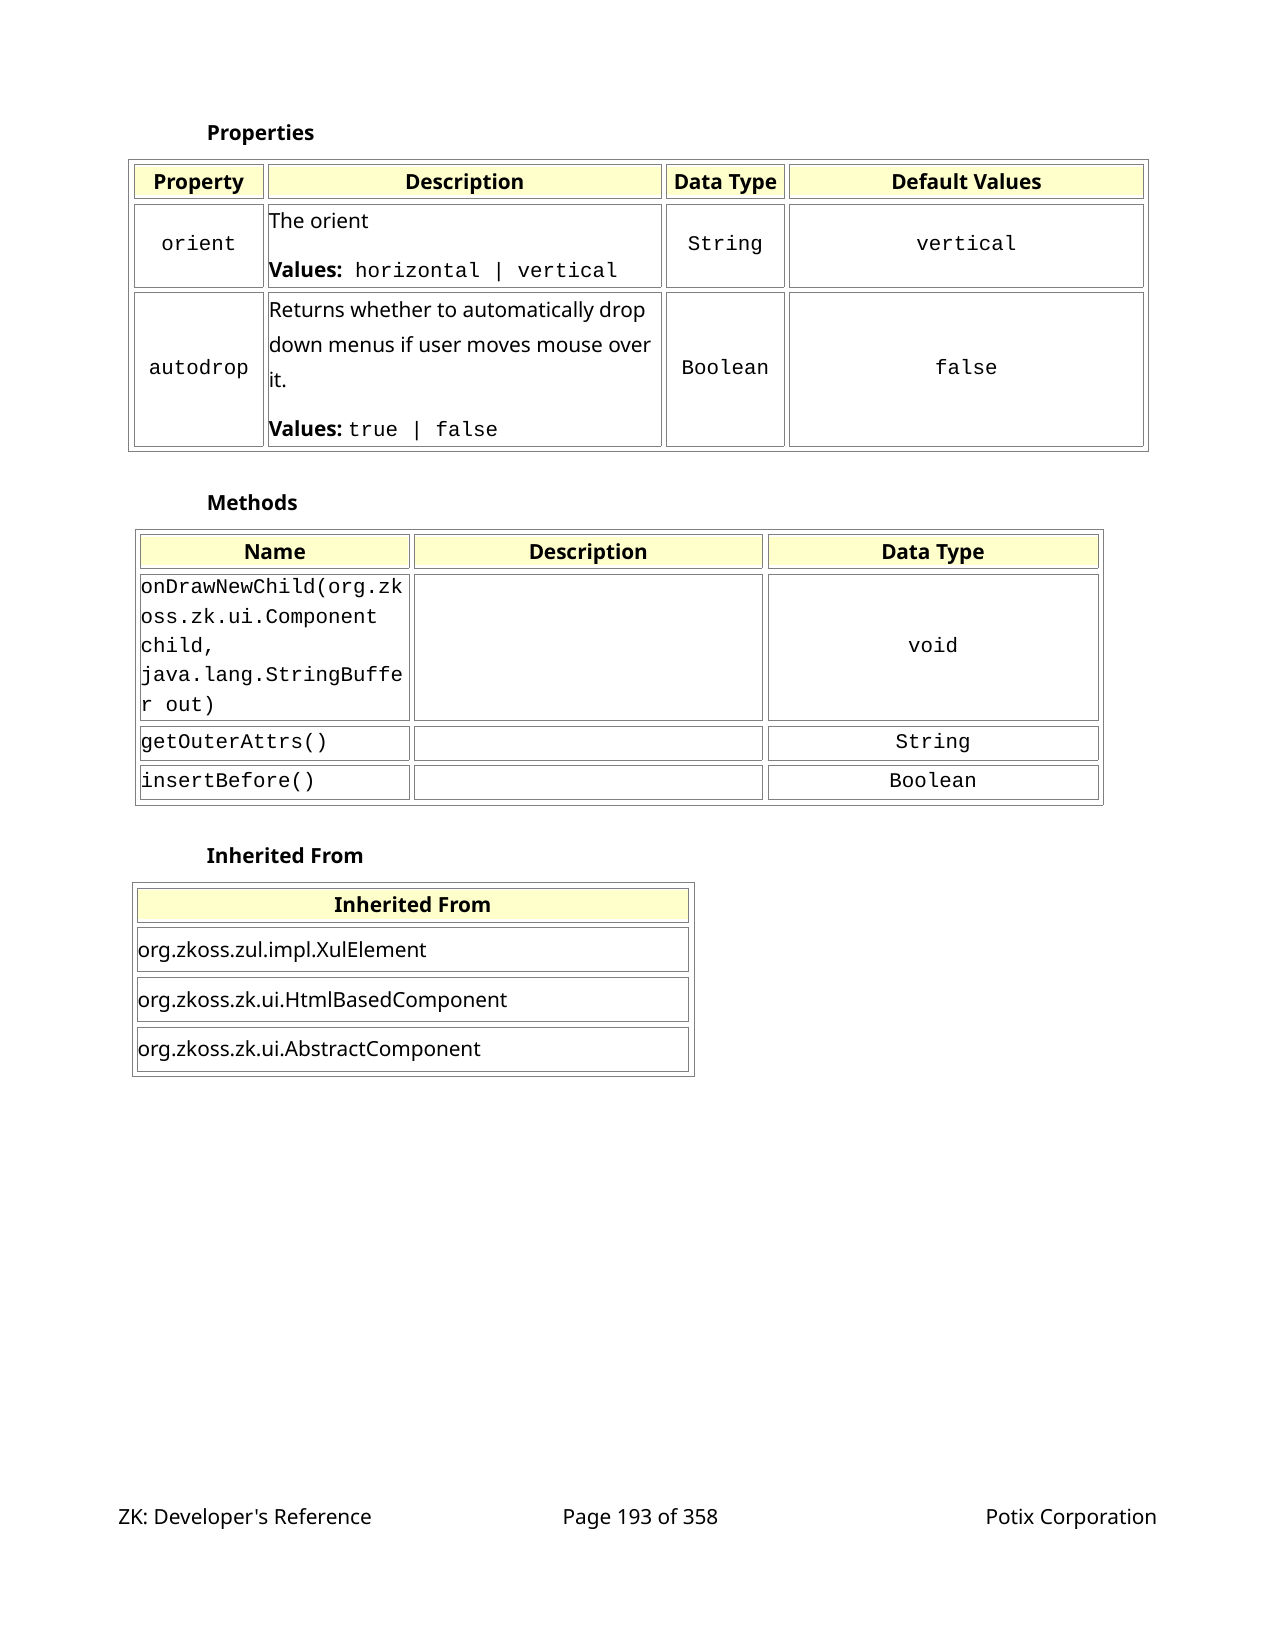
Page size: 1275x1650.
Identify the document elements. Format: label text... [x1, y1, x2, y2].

table_cell String [664, 198, 787, 287]
table_header Inherited From [134, 883, 691, 922]
table_cell [411, 720, 765, 760]
table_cell Returns whether to automatically drop down menus if user moves mouse over it. Values: true | false [266, 287, 664, 446]
table_cell String [765, 720, 1101, 760]
table_cell Boolean [765, 760, 1101, 799]
table_cell false [787, 287, 1146, 446]
table_cell insertBefore() [138, 760, 411, 799]
table_header Description [411, 530, 765, 568]
table_cell onDrawNewChild(org.zkoss.zk.ui.Component child, java.lang.StringBuffer out) [138, 568, 411, 720]
table_cell void [765, 568, 1101, 720]
table_header Data Type [765, 530, 1101, 568]
table_cell getOuterAttrs() [138, 720, 411, 760]
table_cell orient [131, 198, 266, 287]
table_cell [415, 766, 762, 799]
table_cell [411, 760, 765, 799]
subtitle Methods [207, 488, 1157, 516]
table_cell org.zkoss.zul.impl.XulElement [134, 922, 691, 971]
table_cell autodrop [131, 287, 266, 446]
table_cell [415, 727, 762, 760]
table_cell org.zkoss.zk.ui.AbstractComponent [134, 1021, 691, 1071]
table_header Property [131, 160, 266, 198]
table_cell The orient Values: horizontal | vertical [266, 198, 664, 287]
table_cell Boolean [664, 287, 787, 446]
table_cell [415, 575, 762, 720]
subtitle Properties [207, 118, 1157, 146]
table_header Data Type [664, 160, 787, 198]
table_cell vertical [787, 198, 1146, 287]
subtitle Inherited From [207, 841, 1157, 870]
table_header Description [266, 160, 664, 198]
table_cell [411, 568, 765, 720]
table_header Default Values [787, 160, 1146, 198]
table_header Name [138, 530, 411, 568]
table_cell org.zkoss.zk.ui.HtmlBasedComponent [134, 971, 691, 1021]
